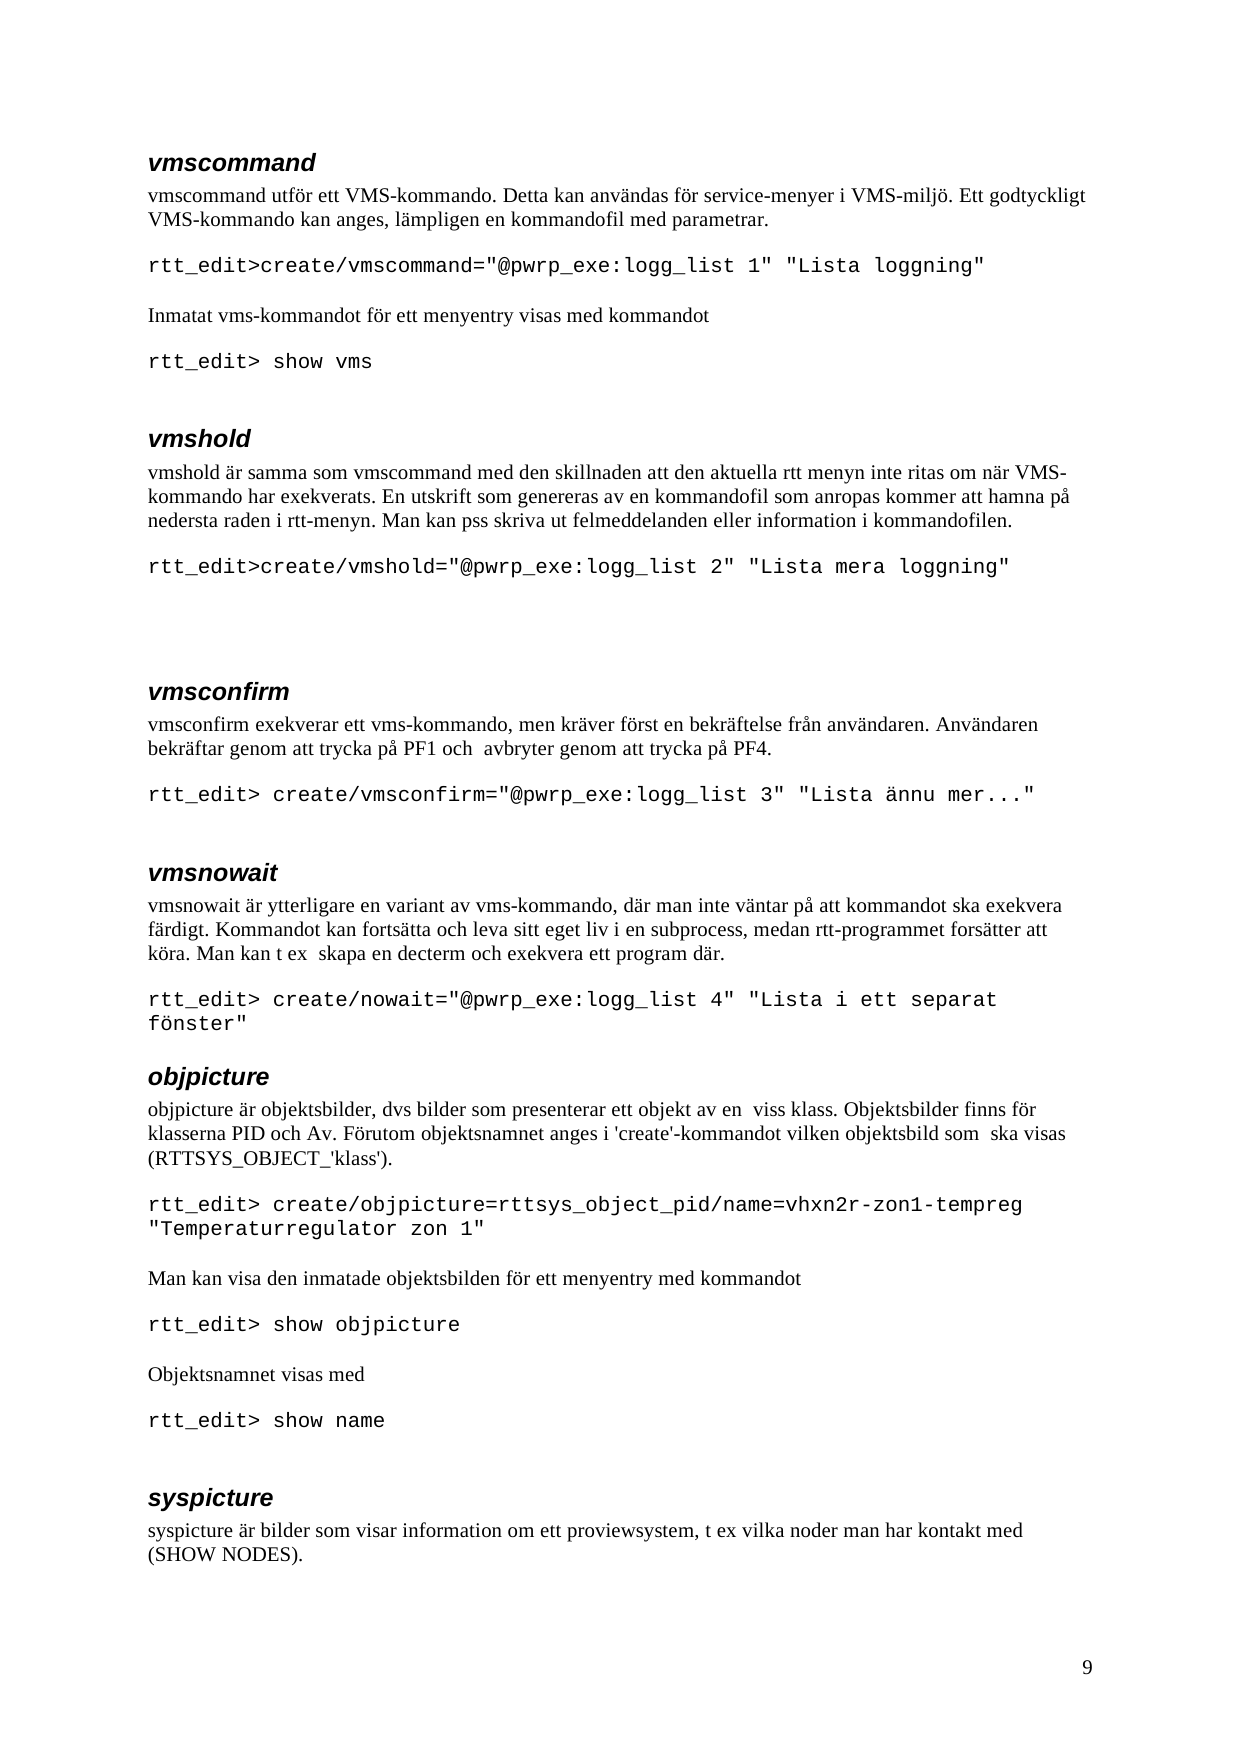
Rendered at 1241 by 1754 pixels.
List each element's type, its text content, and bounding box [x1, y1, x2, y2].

subtitle vmscommand [148, 148, 1093, 177]
text vmshold är samma som vmscommand med den skillnaden att den aktuella rtt menyn inte ritas om när VMS-kommando har exekverats. En utskrift som genereras av en kommandofil som anropas kommer att hamna på nedersta raden i rtt-menyn. Man kan pss skriva ut felmeddelanden eller information i kommandofilen. [148, 459, 1093, 532]
text klasserna PID och Av. Förutom objektsnamnet anges i 'create'-kommandot vilken objektsbild som ska visas [148, 1121, 1093, 1145]
text rtt_edit> show name [148, 1410, 1093, 1434]
text Objektsnamnet visas med [148, 1362, 1093, 1386]
text objpicture är objektsbilder, dvs bilder som presenterar ett objekt av en viss klass. Objektsbilder finns för [148, 1097, 1093, 1121]
text rtt_edit> create/nowait="@pwrp_exe:logg_list 4" "Lista i ett separat fönster" [148, 989, 1093, 1037]
text (RTTSYS_OBJECT_'klass'). [148, 1145, 1093, 1169]
text syspicture är bilder som visar information om ett proviewsystem, t ex vilka noder man har kontakt med (SHOW NODES). [148, 1518, 1093, 1566]
text rtt_edit>create/vmscommand="@pwrp_exe:logg_list 1" "Lista loggning" [148, 255, 1093, 279]
text vmsconfirm exekverar ett vms-kommando, men kräver först en bekräftelse från användaren. Användaren bekräftar genom att trycka på PF1 och avbryter genom att trycka på PF4. [148, 712, 1093, 760]
text Man kan visa den inmatade objektsbilden för ett menyentry med kommandot [148, 1265, 1093, 1289]
text rtt_edit> show vms [148, 351, 1093, 375]
text rtt_edit>create/vmshold="@pwrp_exe:logg_list 2" "Lista mera loggning" [148, 556, 1093, 580]
text vmsnowait är ytterligare en variant av vms-kommando, där man inte väntar på att kommandot ska exekvera färdigt. Kommandot kan fortsätta och leva sitt eget liv i en subprocess, medan rtt-programmet forsätter att köra. Man kan t ex skapa en decterm och exekvera ett program där. [148, 893, 1093, 965]
text rtt_edit> create/vmsconfirm="@pwrp_exe:logg_list 3" "Lista ännu mer..." [148, 784, 1093, 808]
subtitle vmsconfirm [148, 677, 1093, 706]
text vmscommand utför ett VMS-kommando. Detta kan användas för service-menyer i VMS-miljö. Ett godtyckligt VMS-kommando kan anges, lämpligen en kommandofil med parametrar. [148, 183, 1093, 231]
subtitle syspicture [148, 1483, 1093, 1512]
subtitle vmsnowait [148, 857, 1093, 886]
text Inmatat vms-kommandot för ett menyentry visas med kommandot [148, 303, 1093, 327]
text rtt_edit> show objpicture [148, 1313, 1093, 1337]
text rtt_edit> create/objpicture=rttsys_object_pid/name=vhxn2r-zon1-tempreg "Temperaturregulator zon 1" [148, 1193, 1093, 1241]
subtitle vmshold [148, 424, 1093, 453]
subtitle objpicture [148, 1062, 1093, 1091]
